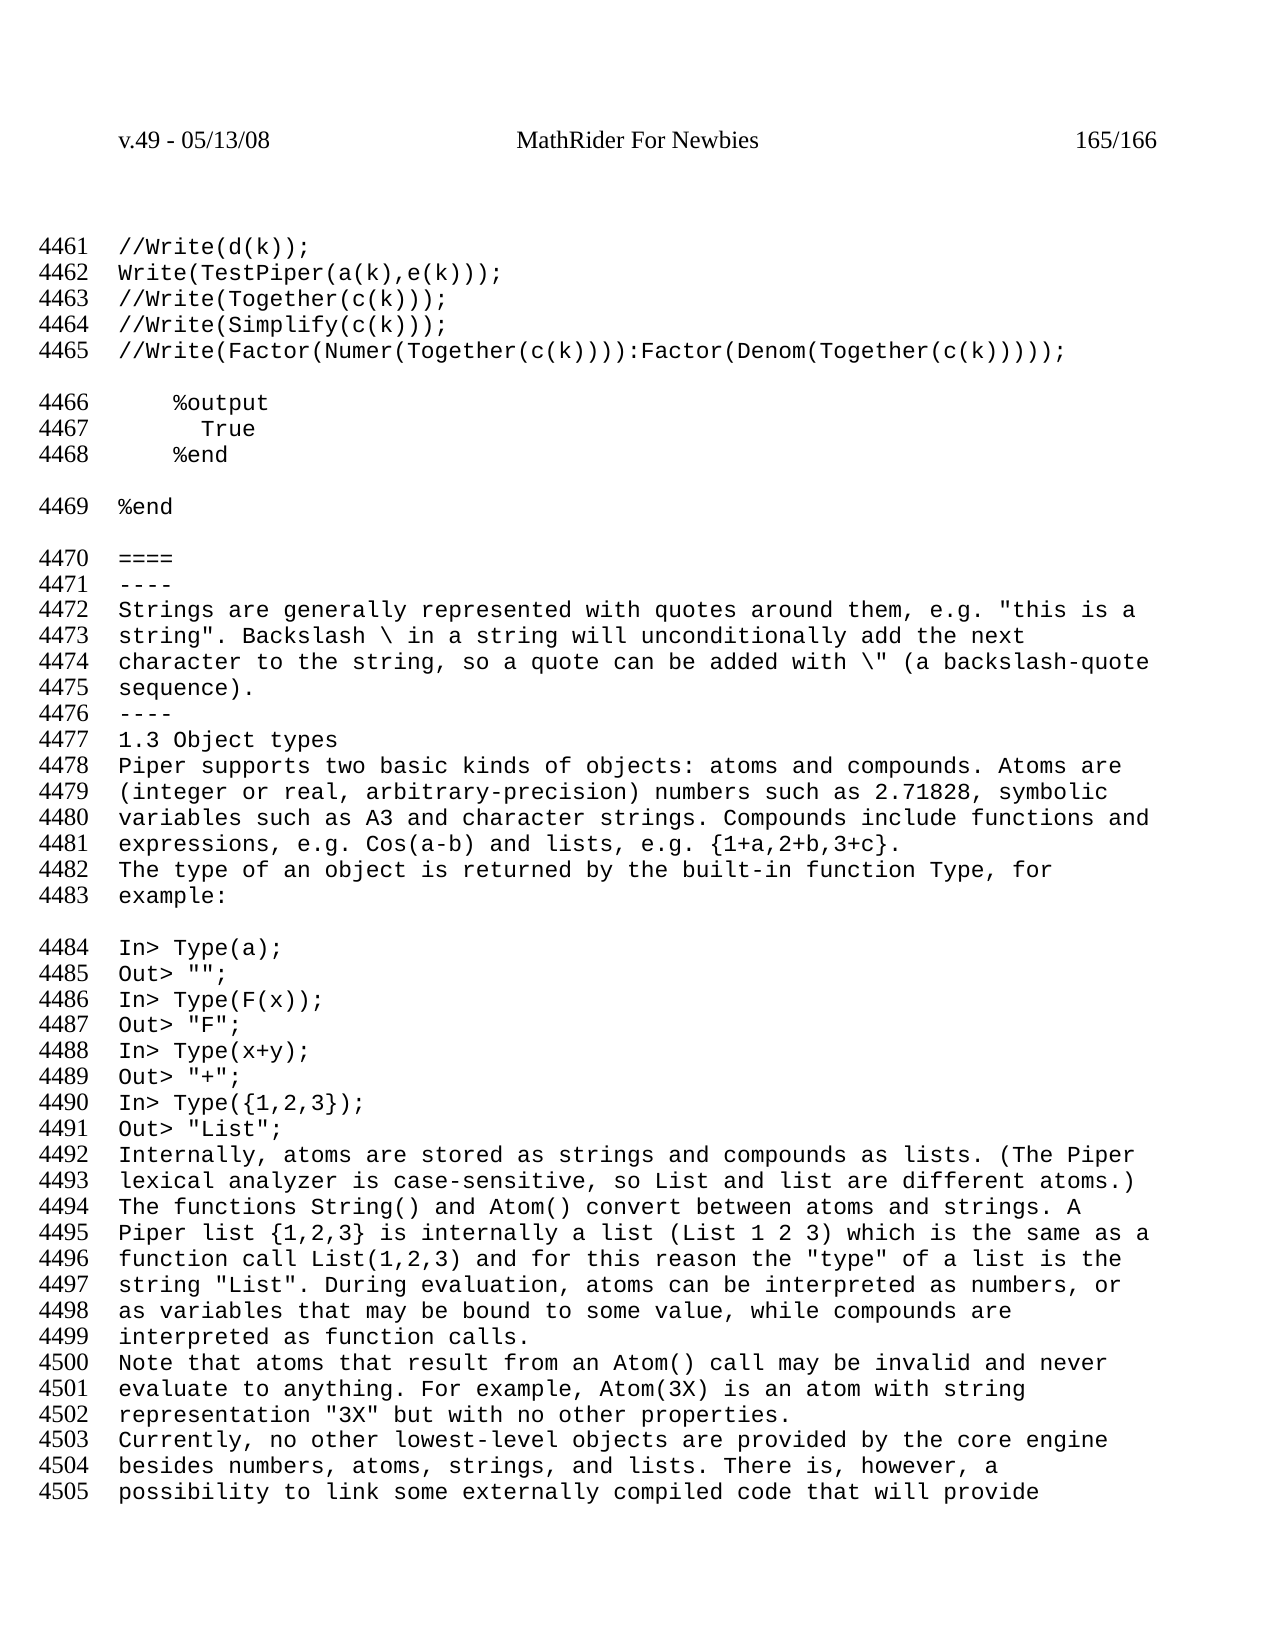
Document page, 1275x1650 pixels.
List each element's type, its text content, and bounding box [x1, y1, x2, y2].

text Out> ""; [118, 962, 1157, 988]
text ---- [118, 703, 1157, 728]
text In> Type(a); [118, 936, 1157, 962]
text //Write(Simplify(c(k))); [118, 313, 1157, 339]
text The type of an object is returned by the built-in function Type, for example: [118, 858, 1157, 910]
text 1.3 Object types [118, 728, 1157, 754]
text ==== [118, 547, 1157, 573]
text Out> "+"; [118, 1066, 1157, 1092]
text %end [118, 443, 1157, 469]
text %end [118, 495, 1157, 521]
text Internally, atoms are stored as strings and compounds as lists. (The Piper lexical analyzer is case-sensitive, so List and list are different atoms.) The functions String() and Atom() convert between atoms and strings. A Piper list {1,2,3} is internally a list (List 1 2 3) which is the same as a function call List(1,2,3) and for this reason the "type" of a list is the string "List". During evaluation, atoms can be interpreted as numbers, or as variables that may be bound to some value, while compounds are interpreted as function calls. [118, 1143, 1157, 1351]
text Currently, no other lowest-level objects are provided by the core engine besides numbers, atoms, strings, and lists. There is, however, a possibility to link some externally compiled code that will provide [118, 1429, 1157, 1507]
text ---- [118, 573, 1157, 599]
text In> Type(x+y); [118, 1040, 1157, 1066]
text //Write(Together(c(k))); [118, 288, 1157, 313]
text Out> "List"; [118, 1118, 1157, 1143]
text //Write(Factor(Numer(Together(c(k)))):Factor(Denom(Together(c(k))))); [118, 339, 1157, 365]
text In> Type({1,2,3}); [118, 1092, 1157, 1118]
text Note that atoms that result from an Atom() call may be invalid and never evaluate to anything. For example, Atom(3X) is an atom with string representation "3X" but with no other properties. [118, 1351, 1157, 1429]
text //Write(d(k)); [118, 236, 1157, 262]
text True [118, 417, 1157, 443]
text Write(TestPiper(a(k),e(k))); [118, 262, 1157, 288]
text Out> "F"; [118, 1014, 1157, 1040]
text %output [118, 391, 1157, 417]
text In> Type(F(x)); [118, 988, 1157, 1014]
text Piper supports two basic kinds of objects: atoms and compounds. Atoms are (integer or real, arbitrary-precision) numbers such as 2.71828, symbolic variables such as A3 and character strings. Compounds include functions and expressions, e.g. Cos(a-b) and lists, e.g. {1+a,2+b,3+c}. [118, 754, 1157, 858]
text Strings are generally represented with quotes around them, e.g. "this is a string". Backslash \ in a string will unconditionally add the next character to the string, so a quote can be added with \" (a backslash-quote sequence). [118, 599, 1157, 703]
